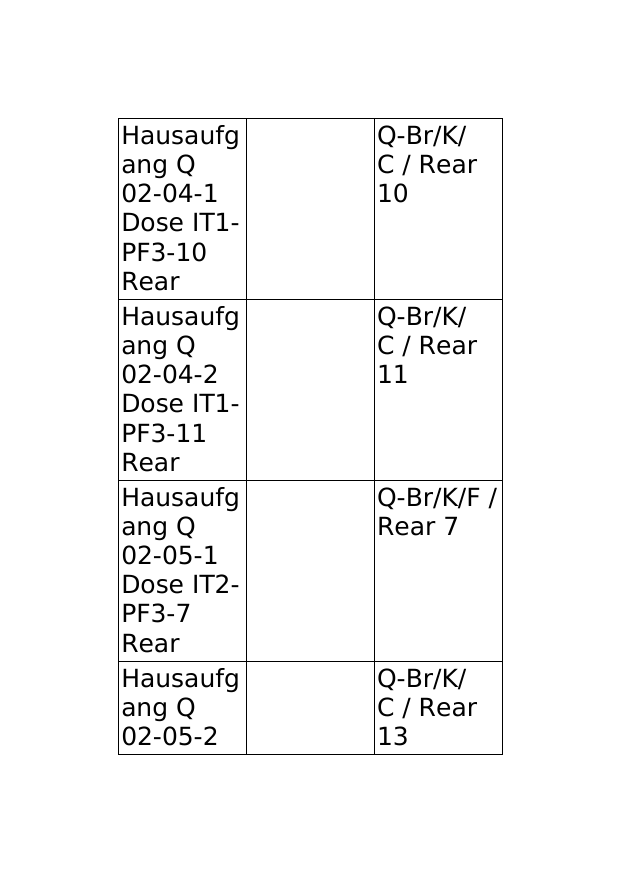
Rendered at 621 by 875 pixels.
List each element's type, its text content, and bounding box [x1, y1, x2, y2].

table_cell [247, 300, 374, 480]
table_cell [247, 481, 374, 661]
table_cell [247, 119, 374, 299]
table_cell Hausaufgang Q 02-04-2 Dose IT1-PF3-11 Rear [119, 300, 246, 480]
table_cell Hausaufgang Q 02-05-2 [119, 662, 246, 754]
table_cell Hausaufgang Q 02-04-1 Dose IT1-PF3-10 Rear [119, 119, 246, 299]
table_cell Q-Br/K/C / Rear 11 [375, 300, 502, 480]
table_cell [247, 662, 374, 754]
table_cell Q-Br/K/C / Rear 13 [375, 662, 502, 754]
table_cell Q-Br/K/F / Rear 7 [375, 481, 502, 661]
table_cell Q-Br/K/C / Rear 10 [375, 119, 502, 299]
table_cell Hausaufgang Q 02-05-1 Dose IT2-PF3-7 Rear [119, 481, 246, 661]
